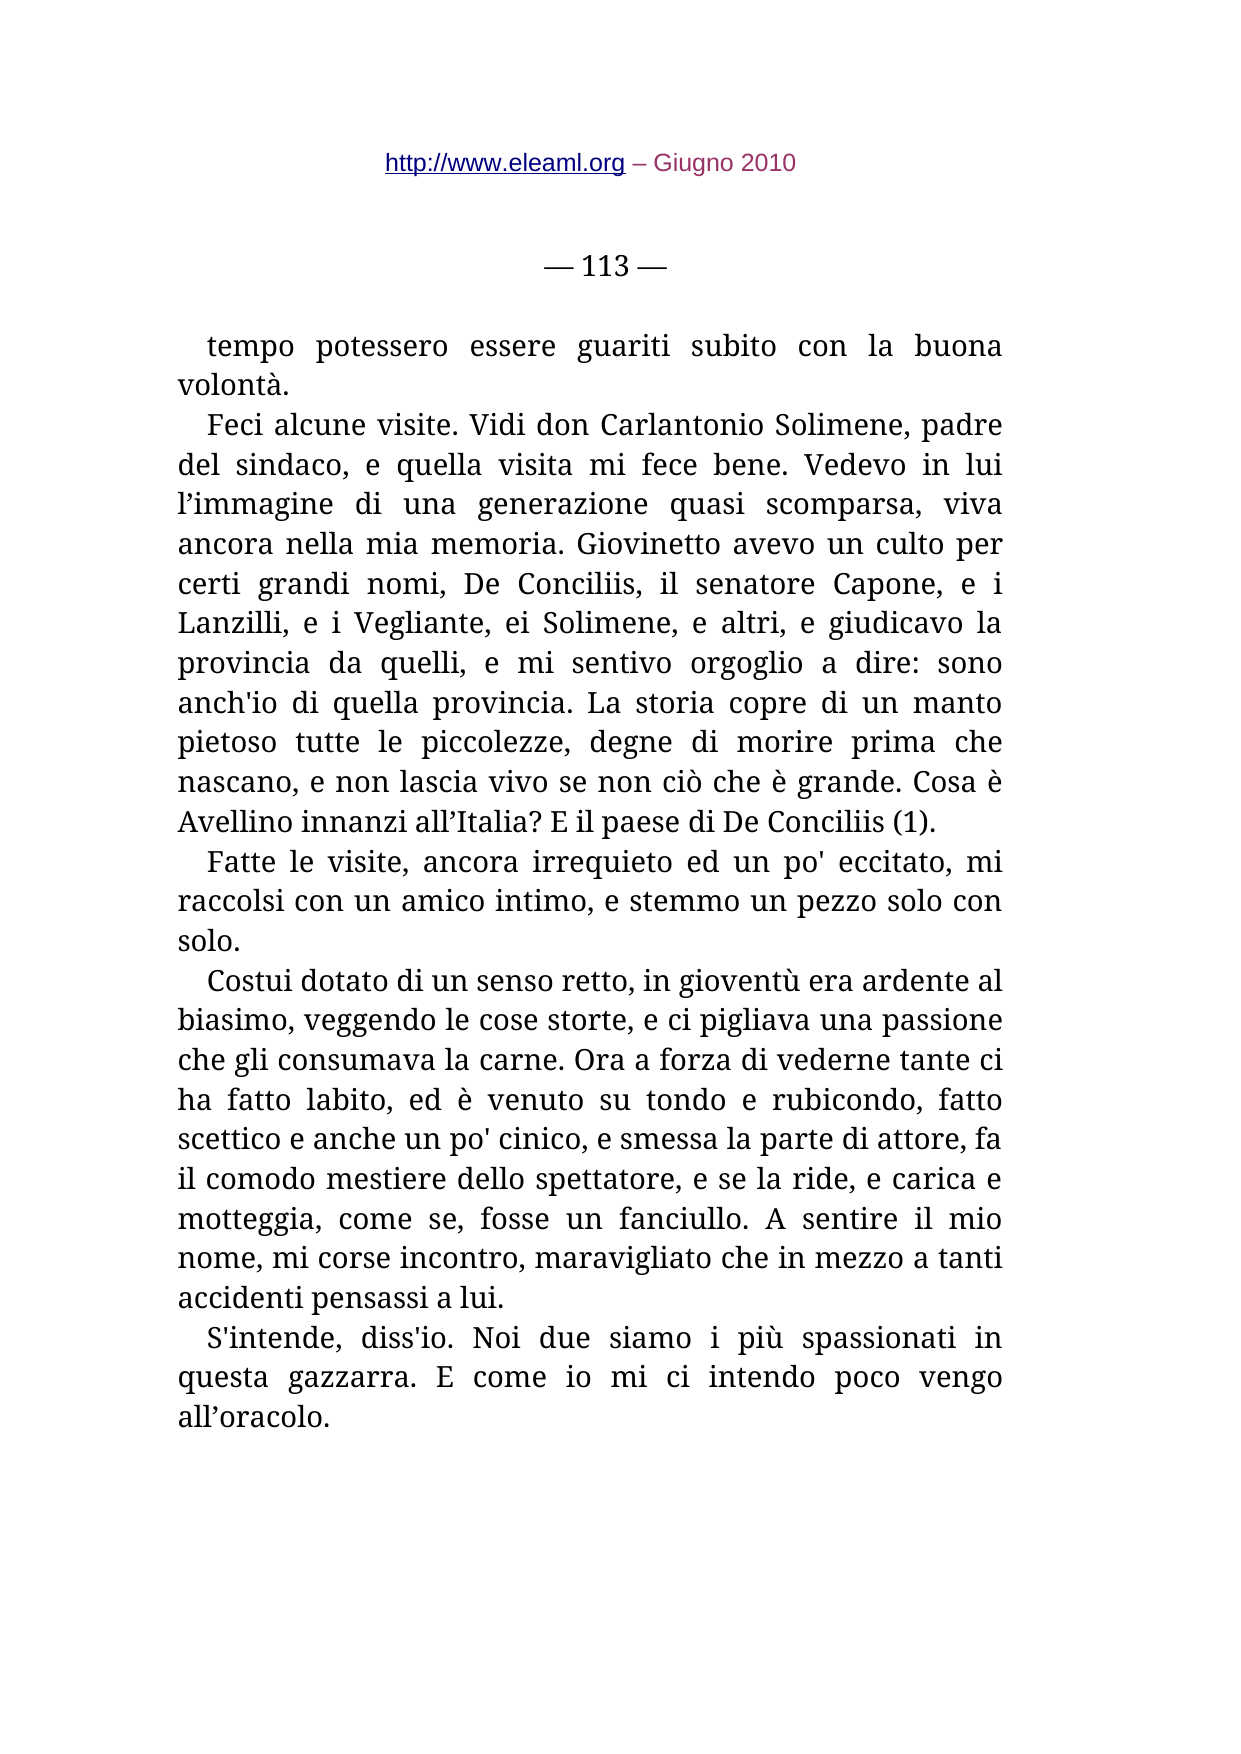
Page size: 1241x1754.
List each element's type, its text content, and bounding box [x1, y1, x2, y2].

text — 113 — [177, 246, 1004, 285]
text S'intende, diss'io. Noi due siamo i più spassionati in questa gazzarra. E come io mi ci intendo poco vengo all’oracolo. [177, 1317, 1004, 1436]
text Feci alcune visite. Vidi don Carlantonio Solimene, padre del sindaco, e quella visita mi fece bene. Vedevo in lui l’immagine di una generazione quasi scomparsa, viva ancora nella mia memoria. Giovinetto avevo un culto per certi grandi nomi, De Conciliis, il senatore Capone, e i Lanzilli, e i Vegliante, ei Solimene, e altri, e giudicavo la provincia da quelli, e mi sentivo orgoglio a dire: sono anch'io di quella provincia. La storia copre di un manto pietoso tutte le piccolezze, degne di morire prima che nascano, e non lascia vivo se non ciò che è grande. Cosa è Avellino innanzi all’Italia? E il paese di De Conciliis (1). [177, 404, 1004, 841]
text Costui dotato di un senso retto, in gioventù era ardente al biasimo, veggendo le cose storte, e ci pigliava una passione che gli consumava la carne. Ora a forza di vederne tante ci ha fatto labito, ed è venuto su tondo e rubicondo, fatto scettico e anche un po' cinico, e smessa la parte di attore, fa il comodo mestiere dello spettatore, e se la ride, e carica e motteggia, come se, fosse un fanciullo. A sentire il mio nome, mi corse incontro, maravigliato che in mezzo a tanti accidenti pensassi a lui. [177, 960, 1004, 1317]
text tempo potessero essere guariti subito con la buona volontà. [177, 325, 1004, 404]
text Fatte le visite, ancora irrequieto ed un po' eccitato, mi raccolsi con un amico intimo, e stemmo un pezzo solo con solo. [177, 841, 1004, 960]
